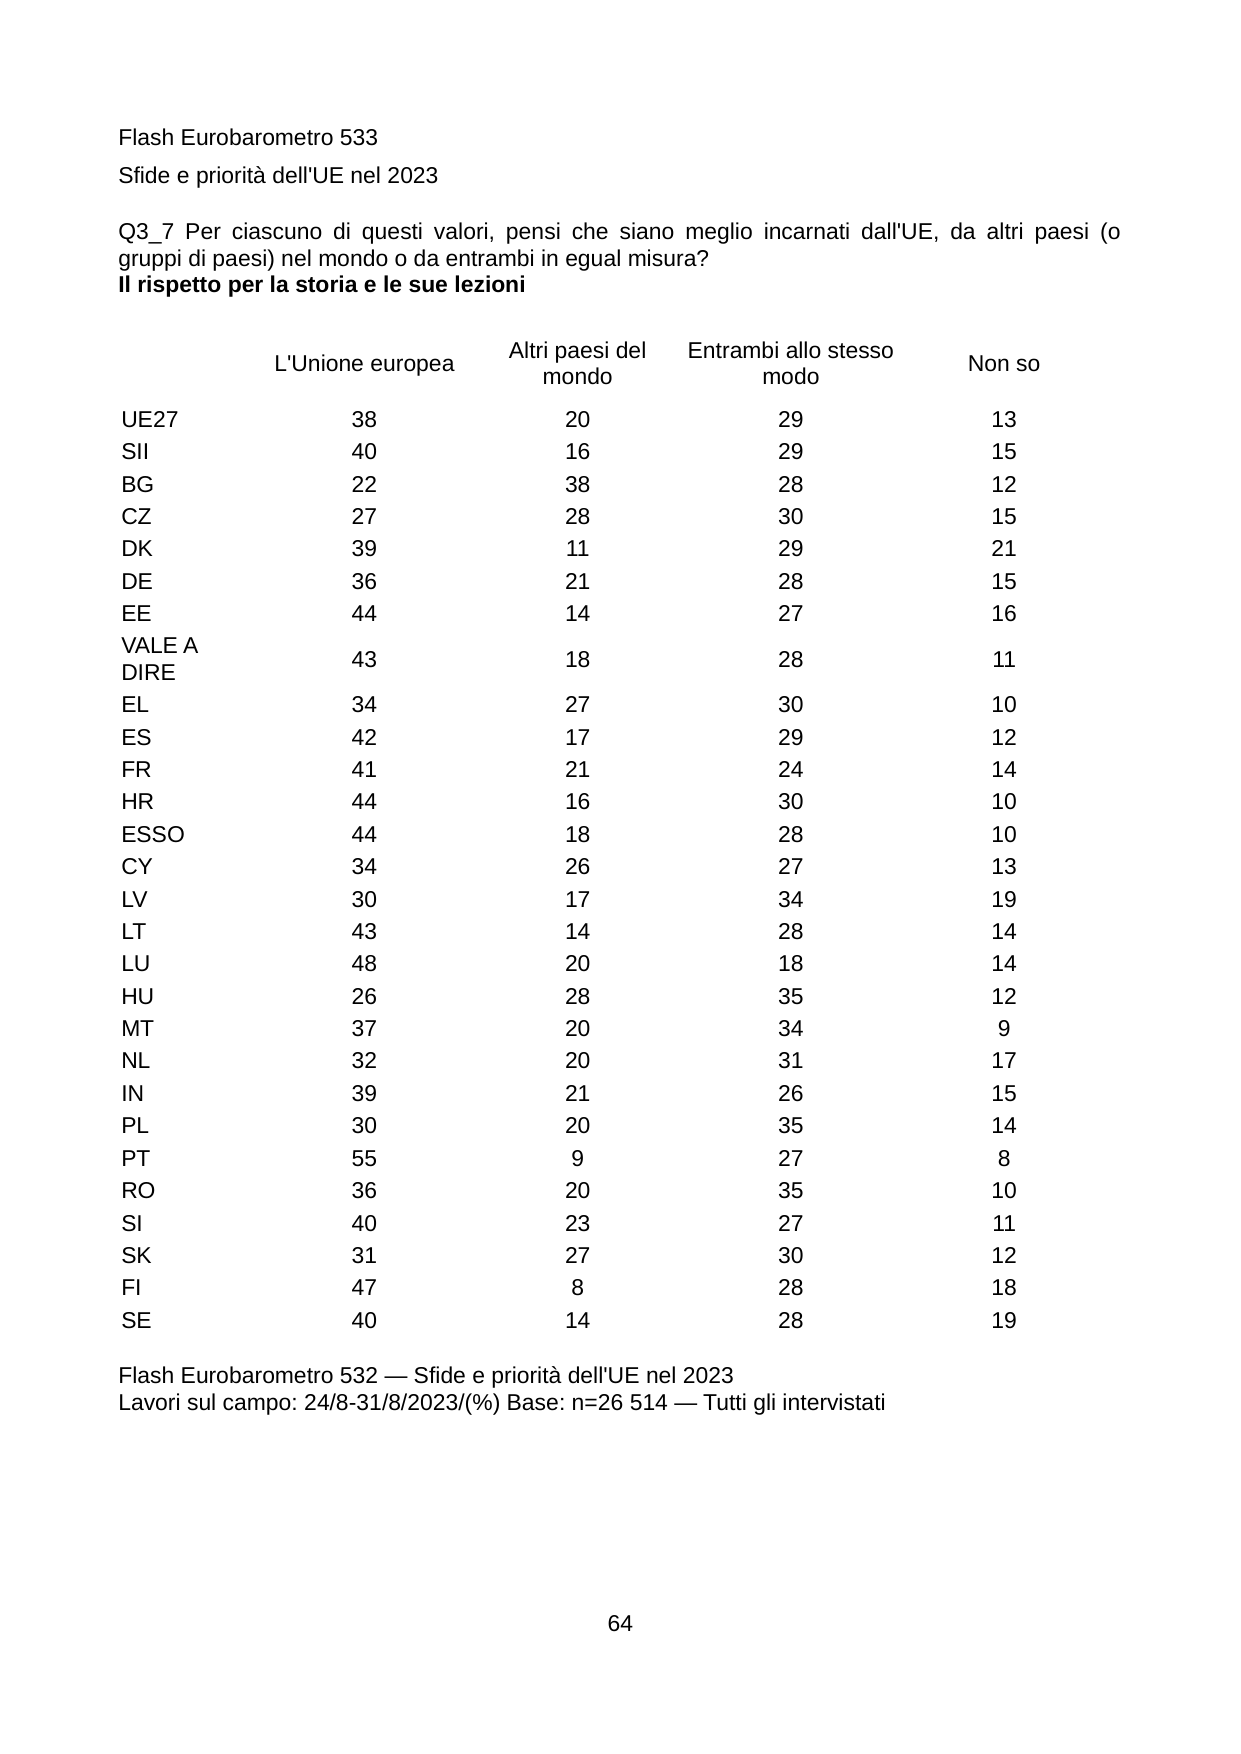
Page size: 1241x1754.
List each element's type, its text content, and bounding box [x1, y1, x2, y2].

table_cell 28 [684, 468, 897, 500]
table_cell 29 [684, 403, 897, 435]
table_cell 44 [258, 597, 471, 629]
table_cell 36 [258, 565, 471, 597]
table_cell 15 [897, 565, 1111, 597]
table_cell 15 [897, 1077, 1111, 1109]
table_cell 35 [684, 1109, 897, 1142]
table_cell FR [118, 753, 258, 785]
table_cell 26 [258, 980, 471, 1012]
table_cell 18 [897, 1271, 1111, 1304]
table_cell 21 [471, 1077, 684, 1109]
table_cell 29 [684, 435, 897, 468]
table_cell 11 [897, 630, 1111, 688]
table_cell 13 [897, 850, 1111, 882]
text Flash Eurobarometro 532 — Sfide e priorità dell'UE nel 2023 [118, 1362, 1122, 1389]
table_cell VALE A DIRE [118, 630, 258, 688]
table_cell 30 [684, 785, 897, 818]
table_cell 9 [471, 1142, 684, 1174]
table_cell IN [118, 1077, 258, 1109]
table_cell LV [118, 883, 258, 915]
table_cell 23 [471, 1206, 684, 1239]
table_cell LT [118, 915, 258, 947]
table_cell 41 [258, 753, 471, 785]
table_cell 28 [684, 630, 897, 688]
table_cell PT [118, 1142, 258, 1174]
table_cell ES [118, 721, 258, 753]
table_cell 20 [471, 1109, 684, 1142]
table_cell 34 [684, 1012, 897, 1044]
table_cell 18 [471, 630, 684, 688]
text Q3_7 Per ciascuno di questi valori, pensi che siano meglio incarnati dall'UE, da altri paesi (o gruppi di paesi) nel mondo o da entrambi in egual misura? [118, 218, 1122, 271]
table_cell 17 [897, 1045, 1111, 1077]
table_cell 26 [684, 1077, 897, 1109]
table_header L'Unione europea [258, 324, 471, 403]
table_cell EE [118, 597, 258, 629]
table_header Entrambi allo stesso modo [684, 324, 897, 403]
table_cell UE27 [118, 403, 258, 435]
table_cell RO [118, 1174, 258, 1206]
table_cell 14 [471, 597, 684, 629]
text Lavori sul campo: 24/8-31/8/2023/(%) Base: n=26 514 — Tutti gli intervistati [118, 1389, 1122, 1415]
table_cell 35 [684, 980, 897, 1012]
table_cell 34 [258, 850, 471, 882]
table_cell 14 [897, 915, 1111, 947]
table_cell 27 [684, 597, 897, 629]
table_cell 11 [897, 1206, 1111, 1239]
table_cell 21 [897, 533, 1111, 565]
table_cell 30 [258, 1109, 471, 1142]
table_cell 14 [897, 1109, 1111, 1142]
table_cell 20 [471, 947, 684, 980]
table_cell NL [118, 1045, 258, 1077]
table_cell 34 [684, 883, 897, 915]
table_cell 55 [258, 1142, 471, 1174]
table_cell HU [118, 980, 258, 1012]
table_cell 29 [684, 721, 897, 753]
table_cell SI [118, 1206, 258, 1239]
table_cell 27 [684, 850, 897, 882]
table_cell 35 [684, 1174, 897, 1206]
table_cell 39 [258, 533, 471, 565]
table_cell 27 [684, 1142, 897, 1174]
table_cell 16 [471, 435, 684, 468]
table_cell EL [118, 688, 258, 721]
table_cell 12 [897, 721, 1111, 753]
table_cell 24 [684, 753, 897, 785]
table_cell 42 [258, 721, 471, 753]
table_cell 40 [258, 1304, 471, 1336]
table_cell 14 [471, 915, 684, 947]
table_cell 43 [258, 915, 471, 947]
table_cell 28 [684, 1271, 897, 1304]
table_cell CZ [118, 500, 258, 532]
table_cell HR [118, 785, 258, 818]
table_cell LU [118, 947, 258, 980]
table_cell 13 [897, 403, 1111, 435]
table_cell 9 [897, 1012, 1111, 1044]
table_cell 19 [897, 883, 1111, 915]
table_cell 10 [897, 818, 1111, 850]
table_cell FI [118, 1271, 258, 1304]
table_header Altri paesi del mondo [471, 324, 684, 403]
table_cell SK [118, 1239, 258, 1271]
table_cell 28 [684, 915, 897, 947]
table_cell BG [118, 468, 258, 500]
table_cell 39 [258, 1077, 471, 1109]
table_cell 31 [258, 1239, 471, 1271]
table_header Non so [897, 324, 1111, 403]
table_cell 31 [684, 1045, 897, 1077]
table_cell 21 [471, 753, 684, 785]
table_cell 44 [258, 785, 471, 818]
table_cell 14 [471, 1304, 684, 1336]
table_cell 28 [684, 818, 897, 850]
table_cell 28 [684, 565, 897, 597]
table_cell 15 [897, 435, 1111, 468]
table_cell 12 [897, 468, 1111, 500]
table_cell 32 [258, 1045, 471, 1077]
table_cell 26 [471, 850, 684, 882]
table_cell 27 [684, 1206, 897, 1239]
table_cell PL [118, 1109, 258, 1142]
table_cell 20 [471, 1012, 684, 1044]
table_cell 8 [897, 1142, 1111, 1174]
table_cell 28 [471, 980, 684, 1012]
table_cell 40 [258, 1206, 471, 1239]
table_cell SII [118, 435, 258, 468]
table_cell MT [118, 1012, 258, 1044]
table_cell 47 [258, 1271, 471, 1304]
table_cell 27 [258, 500, 471, 532]
table_cell 30 [258, 883, 471, 915]
table_cell 16 [897, 597, 1111, 629]
table_cell 18 [471, 818, 684, 850]
table_cell 38 [471, 468, 684, 500]
table_cell DK [118, 533, 258, 565]
text Il rispetto per la storia e le sue lezioni [118, 271, 1122, 297]
table_cell 40 [258, 435, 471, 468]
table_cell 19 [897, 1304, 1111, 1336]
table_cell 20 [471, 403, 684, 435]
table_cell ESSO [118, 818, 258, 850]
table_cell 27 [471, 688, 684, 721]
table_cell 21 [471, 565, 684, 597]
table_cell 18 [684, 947, 897, 980]
table_cell 29 [684, 533, 897, 565]
table_cell 15 [897, 500, 1111, 532]
table_cell 37 [258, 1012, 471, 1044]
table_cell 27 [471, 1239, 684, 1271]
table_cell 16 [471, 785, 684, 818]
table_cell 28 [684, 1304, 897, 1336]
table_cell 48 [258, 947, 471, 980]
table_cell 12 [897, 1239, 1111, 1271]
table_cell 30 [684, 1239, 897, 1271]
table_cell 43 [258, 630, 471, 688]
table_cell 11 [471, 533, 684, 565]
table_cell 17 [471, 721, 684, 753]
table_cell 14 [897, 753, 1111, 785]
table_header [118, 324, 258, 403]
table_cell SE [118, 1304, 258, 1336]
table_cell 12 [897, 980, 1111, 1012]
table_cell 36 [258, 1174, 471, 1206]
table_cell 8 [471, 1271, 684, 1304]
table_cell 20 [471, 1174, 684, 1206]
table_cell 28 [471, 500, 684, 532]
table_cell 10 [897, 785, 1111, 818]
table_cell 10 [897, 688, 1111, 721]
table_cell 30 [684, 500, 897, 532]
table_cell 14 [897, 947, 1111, 980]
table_cell 34 [258, 688, 471, 721]
table_cell 22 [258, 468, 471, 500]
table_cell 10 [897, 1174, 1111, 1206]
table_cell DE [118, 565, 258, 597]
table_cell 44 [258, 818, 471, 850]
table_cell 30 [684, 688, 897, 721]
table_cell 38 [258, 403, 471, 435]
table_cell 17 [471, 883, 684, 915]
table_cell CY [118, 850, 258, 882]
table_cell 20 [471, 1045, 684, 1077]
